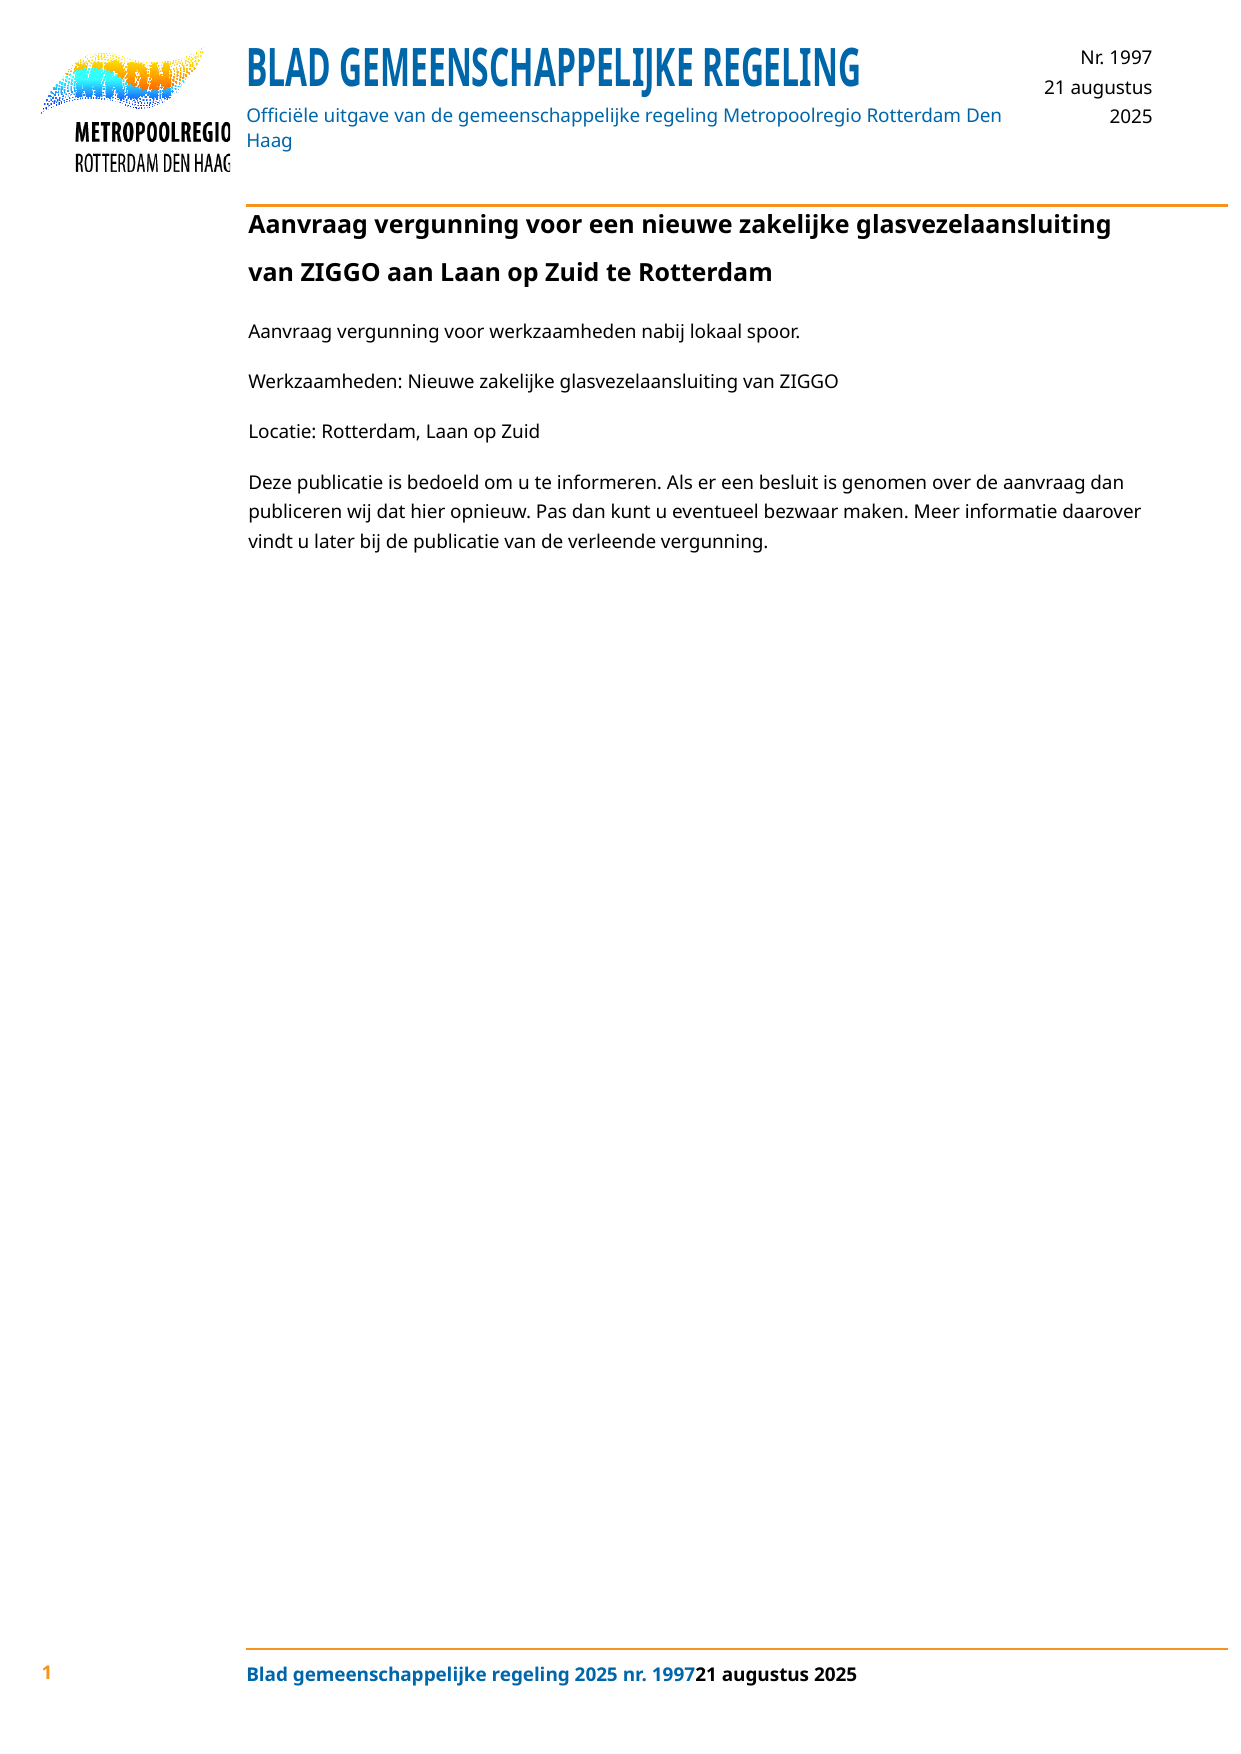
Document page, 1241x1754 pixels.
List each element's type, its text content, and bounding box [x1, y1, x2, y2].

text Locatie: Rotterdam, Laan op Zuid [248, 419, 1152, 444]
text Werkzaamheden: Nieuwe zakelijke glasvezelaansluiting van ZIGGO [248, 368, 1152, 394]
text Deze publicatie is bedoeld om u te informeren. Als er een besluit is genomen over de aanvraag dan publiceren wij dat hier opnieuw. Pas dan kunt u eventueel bezwaar maken. Meer informatie daarover vindt u later bij de publicatie van de verleende vergunning. [248, 469, 1152, 554]
text Aanvraag vergunning voor werkzaamheden nabij lokaal spoor. [248, 318, 1152, 344]
picture [41, 47, 231, 172]
text Aanvraag vergunning voor een nieuwe zakelijke glasvezelaansluiting van ZIGGO aan Laan op Zuid te Rotterdam [248, 207, 1152, 288]
